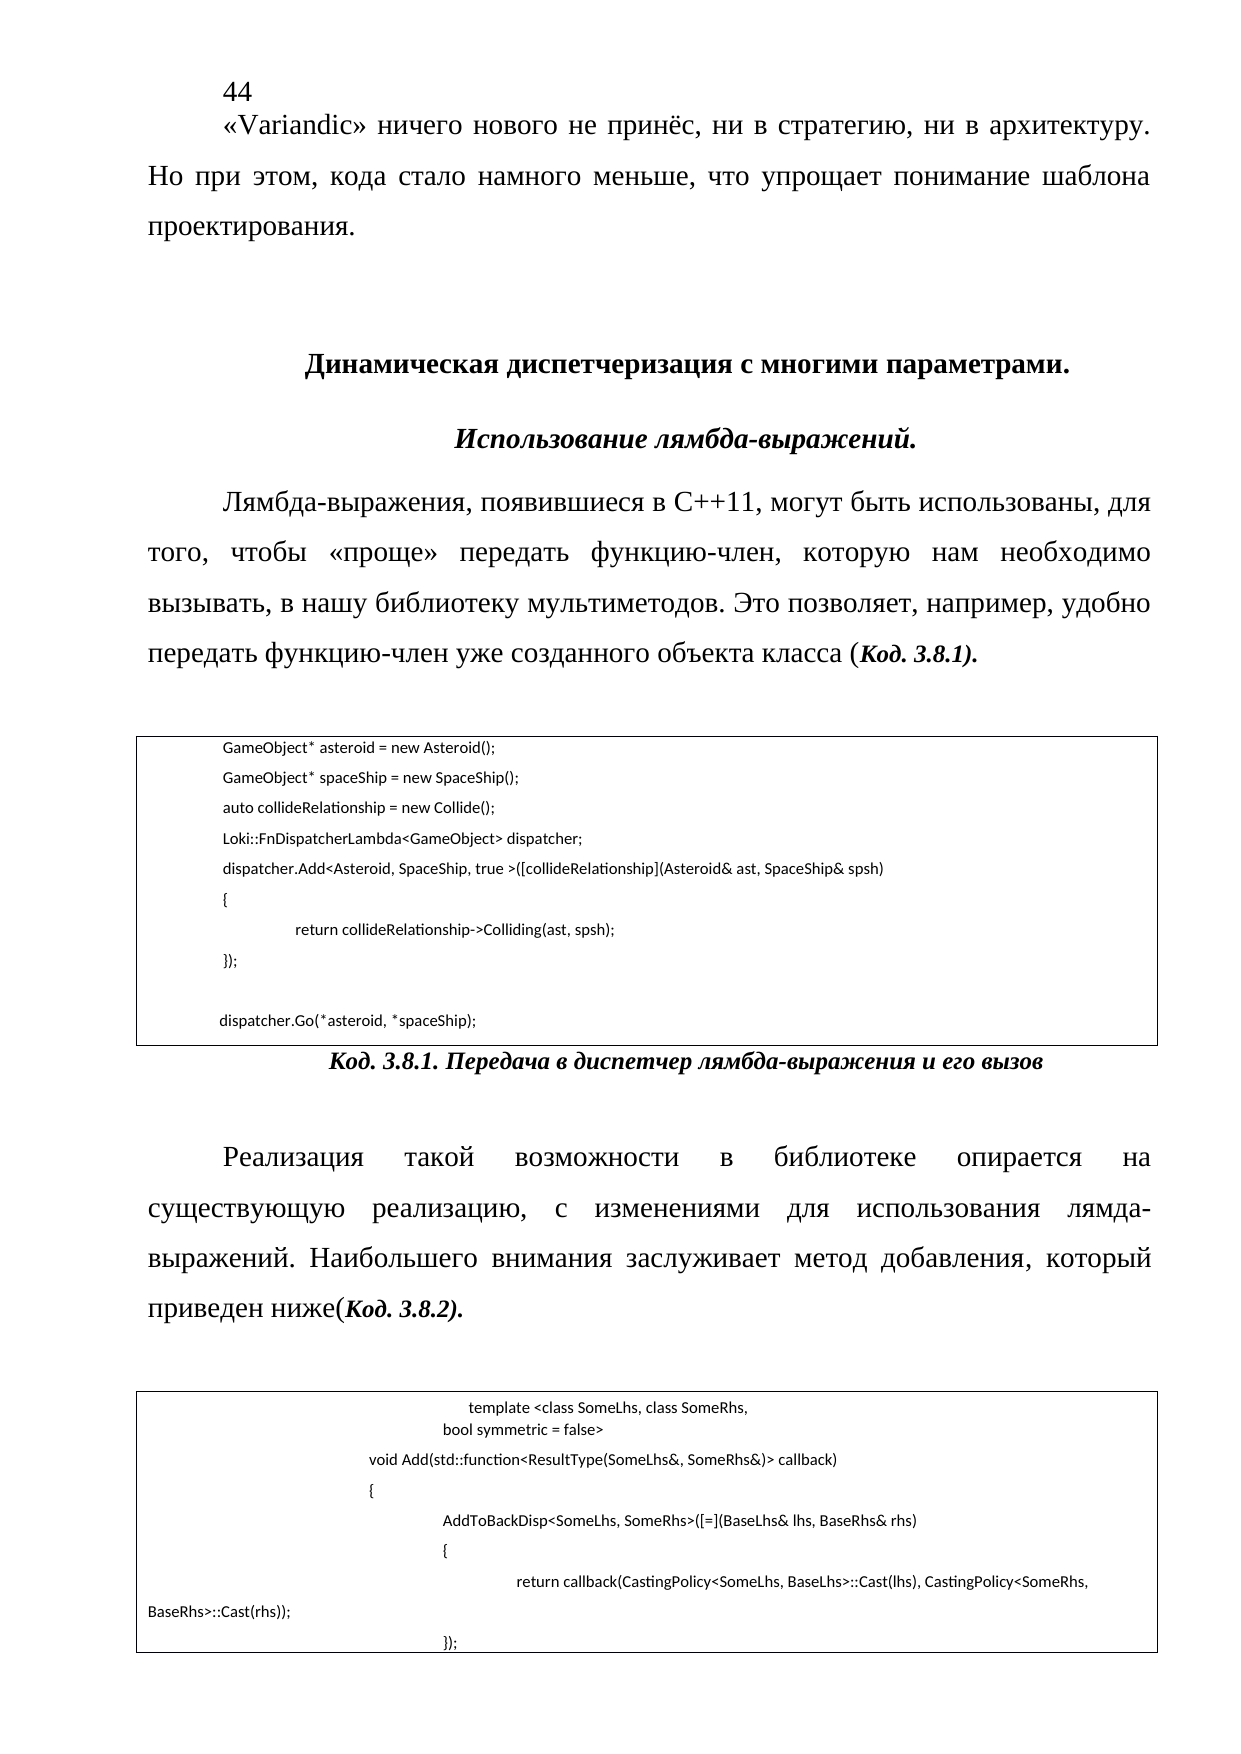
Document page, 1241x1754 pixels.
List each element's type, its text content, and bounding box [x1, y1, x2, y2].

table_header GameObject* asteroid = new Asteroid(); GameObject* spaceShip = new SpaceShip(); auto collideRelationship = new Collide(); Loki::FnDispatcherLambda<GameObject> dispatcher; dispatcher.Add<Asteroid, SpaceShip, true >([collideRelationship](Asteroid& ast, SpaceShip& spsh) { return collideRelationship->Colliding(ast, spsh); }); dispatcher.Go(*asteroid, *spaceShip); [137, 737, 1157, 1045]
text Лямбда-выражения, появившиеся в С++11, могут быть использованы, для того, чтобы «проще» передать функцию-член, которую нам необходимо вызывать, в нашу библиотеку мультиметодов. Это позволяет, например, удобно передать функцию-член уже созданного объекта класса (Код. 3.8.1). [148, 484, 1152, 669]
text Код. 3.8.1. Передача в диспетчер лямбда-выражения и его вызов [148, 1046, 1152, 1075]
subtitle Использование лямбда-выражений. [148, 421, 1152, 455]
text «Variandic» ничего нового не принёс, ни в стратегию, ни в архитектуру. Но при этом, кода стало намного меньше, что упрощает понимание шаблона проектирования. [148, 107, 1152, 242]
table_header template <class SomeLhs, class SomeRhs, bool symmetric = false> void Add(std::function<ResultType(SomeLhs&, SomeRhs&)> callback) { AddToBackDisp<SomeLhs, SomeRhs>([=](BaseLhs& lhs, BaseRhs& rhs) { return callback(CastingPolicy<SomeLhs, BaseLhs>::Cast(lhs), CastingPolicy<SomeRhs, BaseRhs>::Cast(rhs)); }); [137, 1392, 1157, 1652]
subtitle Динамическая диспетчеризация с многими параметрами. [148, 346, 1152, 380]
text Реализация такой возможности в библиотеке опирается на существующую реализацию, c изменениями для использования лямда-выражений. Наибольшего внимания заслуживает метод добавления, который приведен ниже(Код. 3.8.2). [148, 1139, 1152, 1324]
